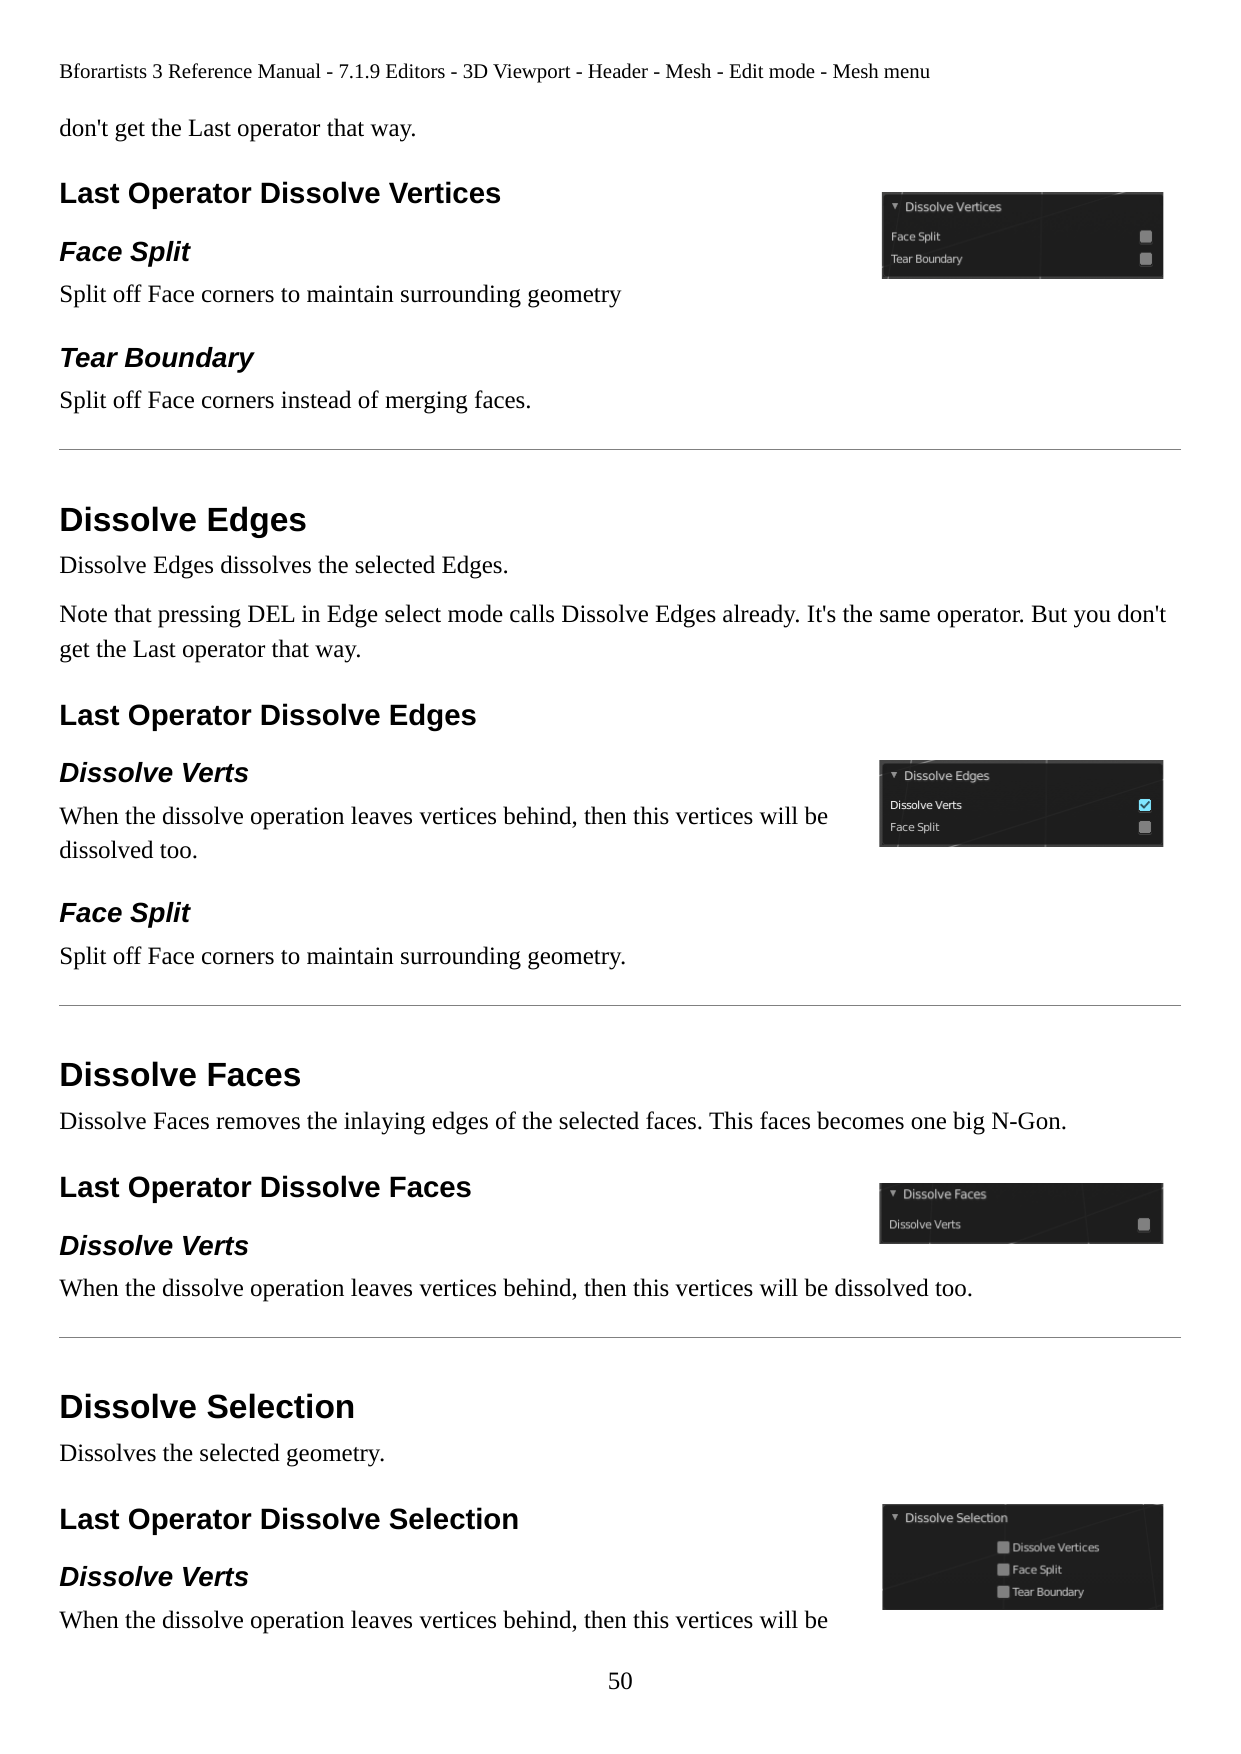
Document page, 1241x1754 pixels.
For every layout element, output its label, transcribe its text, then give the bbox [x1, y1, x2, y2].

subtitle Dissolve Verts [59, 1229, 1181, 1261]
text When the dissolve operation leaves vertices behind, then this vertices will be dissolved too. [59, 1273, 1181, 1302]
subtitle Dissolve Verts [59, 1561, 882, 1593]
subtitle Last Operator Dissolve Selection [59, 1502, 1181, 1536]
picture [879, 1183, 1164, 1244]
subtitle Last Operator Dissolve Vertices [59, 176, 1181, 210]
subtitle Last Operator Dissolve Faces [59, 1170, 1181, 1204]
text don't get the Last operator that way. [59, 113, 1181, 141]
picture [879, 760, 1164, 847]
text Split off Face corners to maintain surrounding geometry [59, 279, 1181, 308]
subtitle Dissolve Selection [59, 1387, 1181, 1426]
text Split off Face corners to maintain surrounding geometry. [59, 941, 1181, 970]
subtitle [1164, 235, 1181, 267]
subtitle Dissolve Edges [59, 499, 1181, 538]
picture [881, 192, 1164, 279]
text Dissolve Edges dissolves the selected Edges. [59, 551, 1181, 579]
text Split off Face corners instead of merging faces. [59, 385, 1181, 414]
subtitle Tear Boundary [59, 341, 1181, 373]
subtitle Dissolve Verts [59, 756, 1181, 788]
text When the dissolve operation leaves vertices behind, then this vertices will be dissolved too. [59, 801, 1181, 864]
text When the dissolve operation leaves vertices behind, then this vertices will be [59, 1605, 1181, 1634]
text Dissolves the selected geometry. [59, 1438, 1181, 1467]
text Note that pressing DEL in Edge select mode calls Dissolve Edges already. It's the same operator. But you don't get the Last operator that way. [59, 599, 1181, 663]
subtitle Last Operator Dissolve Edges [59, 698, 1181, 731]
subtitle Face Split [59, 235, 881, 267]
picture [882, 1504, 1164, 1610]
subtitle Face Split [59, 897, 1181, 929]
subtitle [1164, 1561, 1181, 1593]
subtitle Dissolve Faces [59, 1055, 1181, 1094]
text Dissolve Faces removes the inlaying edges of the selected faces. This faces becomes one big N-Gon. [59, 1106, 1181, 1135]
